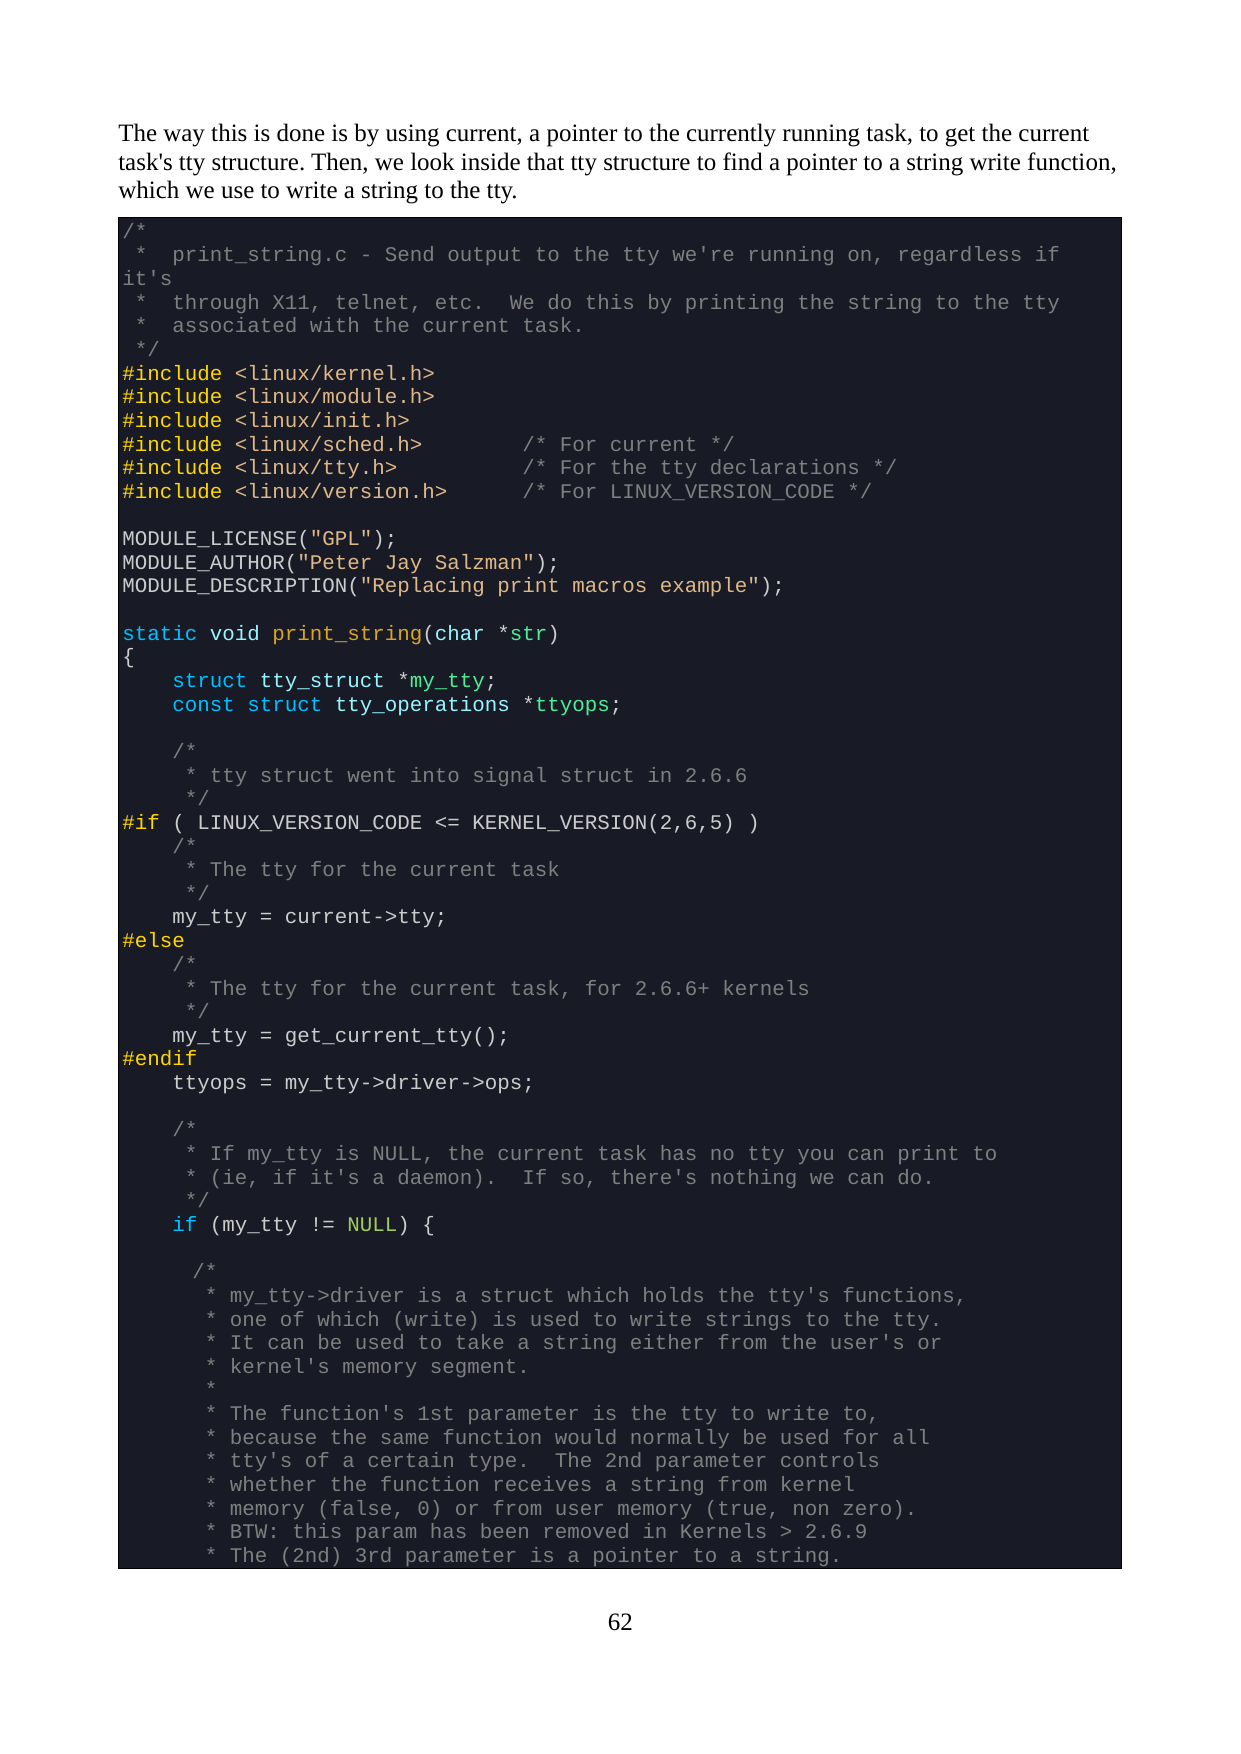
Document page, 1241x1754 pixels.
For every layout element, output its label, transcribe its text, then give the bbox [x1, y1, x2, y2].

text * associated with the current task. [119, 311, 1121, 335]
text * one of which (write) is used to write strings to the tty. [119, 1304, 1121, 1328]
text * through X11, telnet, etc. We do this by printing the string to the tty [119, 288, 1121, 311]
text /* [119, 1115, 1121, 1139]
text #include <linux/tty.h> /* For the tty declarations */ [119, 453, 1121, 477]
text #include <linux/init.h> [119, 406, 1121, 430]
text static void print_string(char *str) [119, 619, 1121, 642]
text #endif [119, 1044, 1121, 1068]
text /* [119, 832, 1121, 855]
text * because the same function would normally be used for all [119, 1423, 1121, 1446]
text #include <linux/kernel.h> [119, 359, 1121, 382]
text * If my_tty is NULL, the current task has no tty you can print to [119, 1139, 1121, 1163]
text /* [119, 950, 1121, 973]
text */ [119, 784, 1121, 808]
text * tty struct went into signal struct in 2.6.6 [119, 761, 1121, 784]
text * memory (false, 0) or from user memory (true, non zero). [119, 1494, 1121, 1517]
text * BTW: this param has been removed in Kernels > 2.6.9 [119, 1517, 1121, 1541]
text #include <linux/version.h> /* For LINUX_VERSION_CODE */ [119, 477, 1121, 501]
text * [119, 1376, 1121, 1399]
text #if ( LINUX_VERSION_CODE <= KERNEL_VERSION(2,6,5) ) [119, 808, 1121, 832]
text * print_string.c - Send output to the tty we're running on, regardless if it's [119, 241, 1121, 288]
text /* [119, 1257, 1121, 1281]
text my_tty = current->tty; [119, 903, 1121, 926]
text * whether the function receives a string from kernel [119, 1470, 1121, 1494]
text */ [119, 879, 1121, 903]
text MODULE_DESCRIPTION("Replacing print macros example"); [119, 572, 1121, 595]
text MODULE_AUTHOR("Peter Jay Salzman"); [119, 548, 1121, 572]
text The way this is done is by using current, a pointer to the currently running task, to get the current task's tty structure. Then, we look inside that tty structure to find a pointer to a string write function, which we use to write a string to the tty. [118, 118, 1122, 204]
text * The function's 1st parameter is the tty to write to, [119, 1399, 1121, 1423]
text MODULE_LICENSE("GPL"); [119, 524, 1121, 548]
text */ [119, 335, 1121, 359]
text my_tty = get_current_tty(); [119, 1021, 1121, 1044]
text #else [119, 926, 1121, 950]
text * The (2nd) 3rd parameter is a pointer to a string. [119, 1541, 1121, 1568]
text * It can be used to take a string either from the user's or [119, 1328, 1121, 1352]
text * (ie, if it's a daemon). If so, there's nothing we can do. [119, 1163, 1121, 1186]
text { [119, 642, 1121, 666]
text * The tty for the current task, for 2.6.6+ kernels [119, 973, 1121, 997]
text ttyops = my_tty->driver->ops; [119, 1068, 1121, 1092]
text #include <linux/module.h> [119, 382, 1121, 406]
text * kernel's memory segment. [119, 1352, 1121, 1376]
text #include <linux/sched.h> /* For current */ [119, 430, 1121, 453]
text */ [119, 1186, 1121, 1210]
text /* [119, 218, 1121, 241]
text */ [119, 997, 1121, 1021]
text * my_tty->driver is a struct which holds the tty's functions, [119, 1281, 1121, 1304]
text struct tty_struct *my_tty; [119, 666, 1121, 690]
text * tty's of a certain type. The 2nd parameter controls [119, 1446, 1121, 1470]
text if (my_tty != NULL) { [119, 1210, 1121, 1234]
text const struct tty_operations *ttyops; [119, 690, 1121, 713]
text /* [119, 737, 1121, 761]
text * The tty for the current task [119, 855, 1121, 879]
